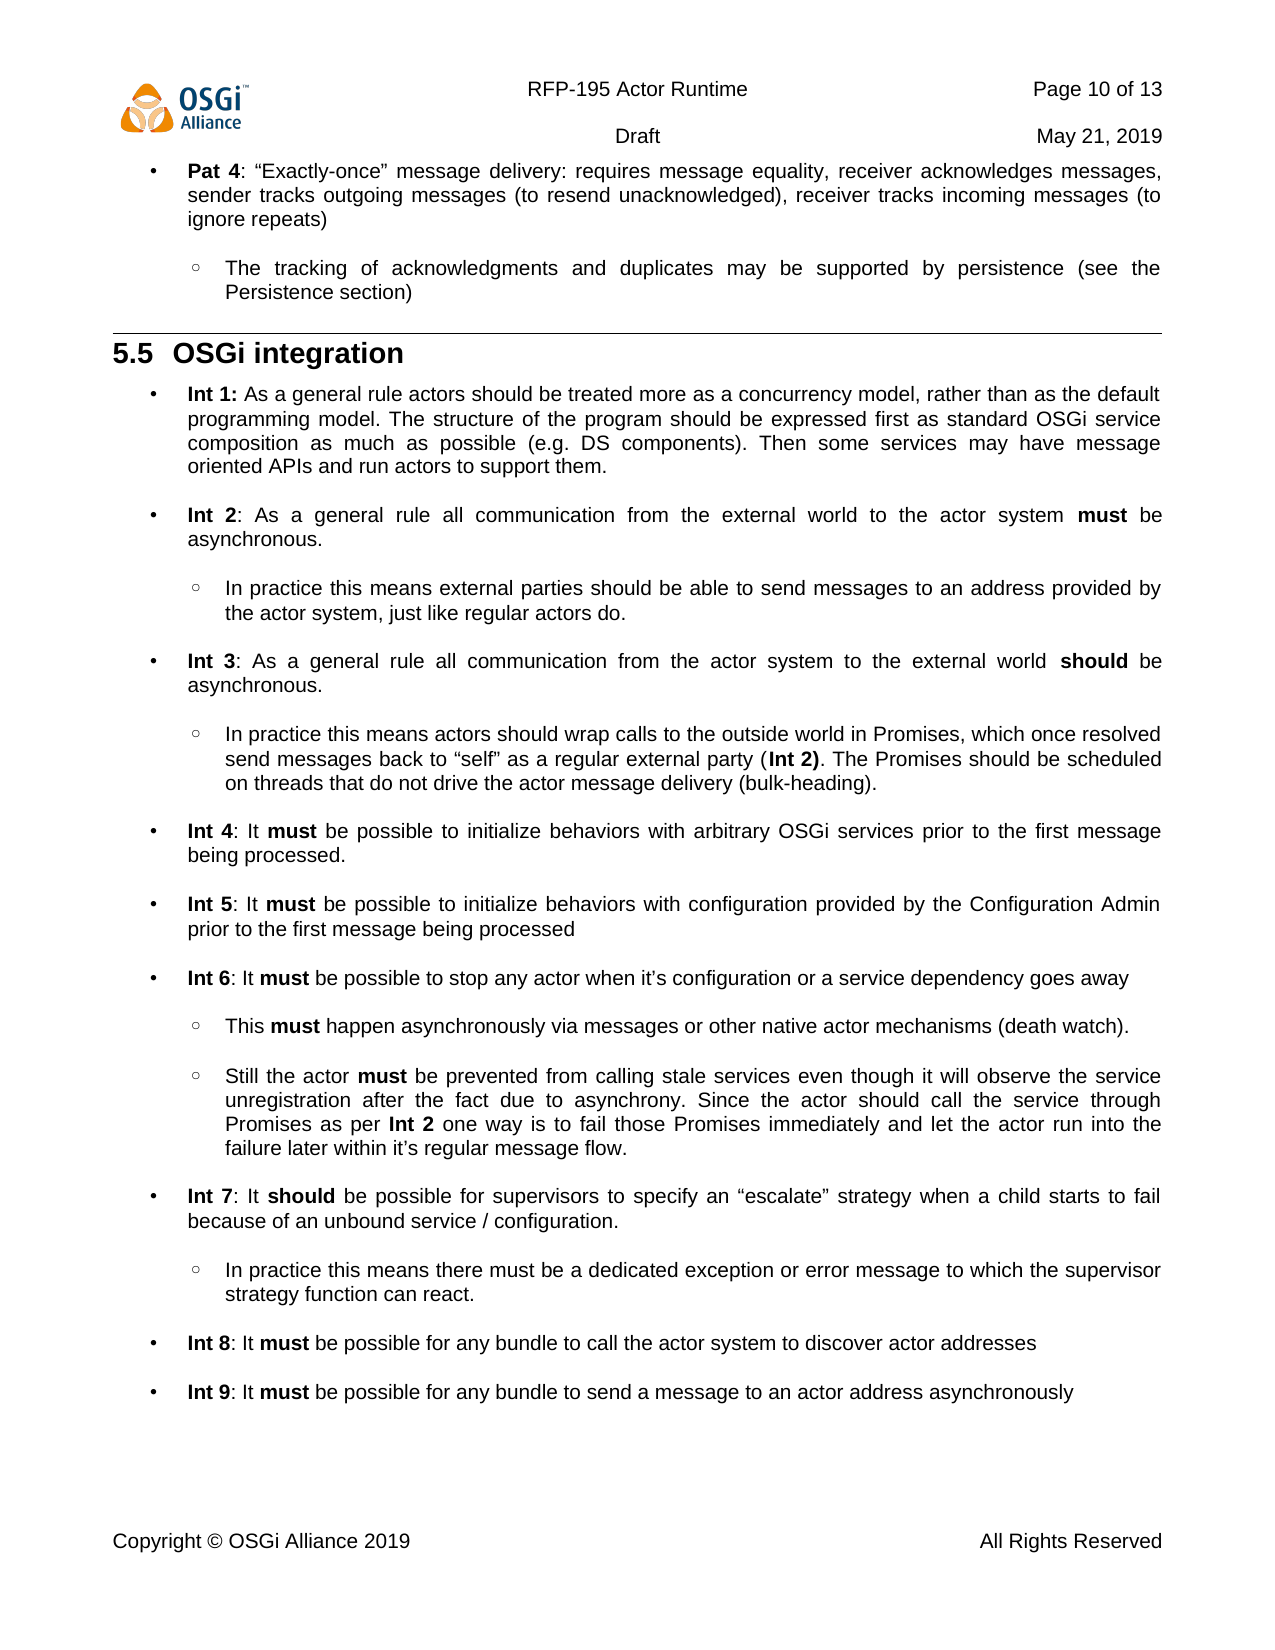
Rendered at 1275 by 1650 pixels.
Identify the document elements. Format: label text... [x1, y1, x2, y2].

list This must happen asynchronously via messages or other native actor mechanisms (death watch). [187, 1014, 1162, 1038]
list In practice this means external parties should be able to send messages to an address provided by the actor system, just like regular actors do. [187, 576, 1162, 624]
list Int 6: It must be possible to stop any actor when it’s configuration or a service dependency goes away [150, 965, 1162, 989]
list In practice this means actors should wrap calls to the outside world in Promises, which once resolved send messages back to “self” as a regular external party (Int 2). The Promises should be scheduled on threads that do not drive the actor message delivery (bulk-heading). [187, 722, 1162, 794]
list Int 1: As a general rule actors should be treated more as a concurrency model, rather than as the default programming model. The structure of the program should be expressed first as standard OSGi service composition as much as possible (e.g. DS components). Then some services may have message oriented APIs and run actors to support them. [150, 382, 1162, 478]
subtitle OSGi integration [112, 334, 1162, 370]
list The tracking of acknowledgments and duplicates may be supported by persistence (see the Persistence section) [187, 256, 1162, 304]
list In practice this means there must be a dedicated exception or error message to which the supervisor strategy function can react. [187, 1257, 1162, 1305]
list Int 4: It must be possible to initialize behaviors with arbitrary OSGi services prior to the first message being processed. [150, 819, 1162, 867]
list Int 3: As a general rule all communication from the actor system to the external world should be asynchronous. [150, 649, 1162, 697]
list Int 7: It should be possible for supervisors to specify an “escalate” strategy when a child starts to fail because of an unbound service / configuration. [150, 1184, 1162, 1232]
list Still the actor must be prevented from calling stale services even though it will observe the service unregistration after the fact due to asynchrony. Since the actor should call the service through Promises as per Int 2 one way is to fail those Promises immediately and let the actor run into the failure later within it’s regular message flow. [187, 1063, 1162, 1159]
list Int 9: It must be possible for any bundle to send a message to an actor address asynchronously [150, 1379, 1162, 1403]
list Int 8: It must be possible for any bundle to call the actor system to discover actor addresses [150, 1330, 1162, 1354]
picture [113, 76, 257, 140]
list Pat 4: “Exactly-once” message delivery: requires message equality, receiver acknowledges messages, sender tracks outgoing messages (to resend unacknowledged), receiver tracks incoming messages (to ignore repeats) [150, 159, 1162, 231]
list Int 2: As a general rule all communication from the external world to the actor system must be asynchronous. [150, 503, 1162, 551]
list Int 5: It must be possible to initialize behaviors with configuration provided by the Configuration Admin prior to the first message being processed [150, 892, 1162, 940]
